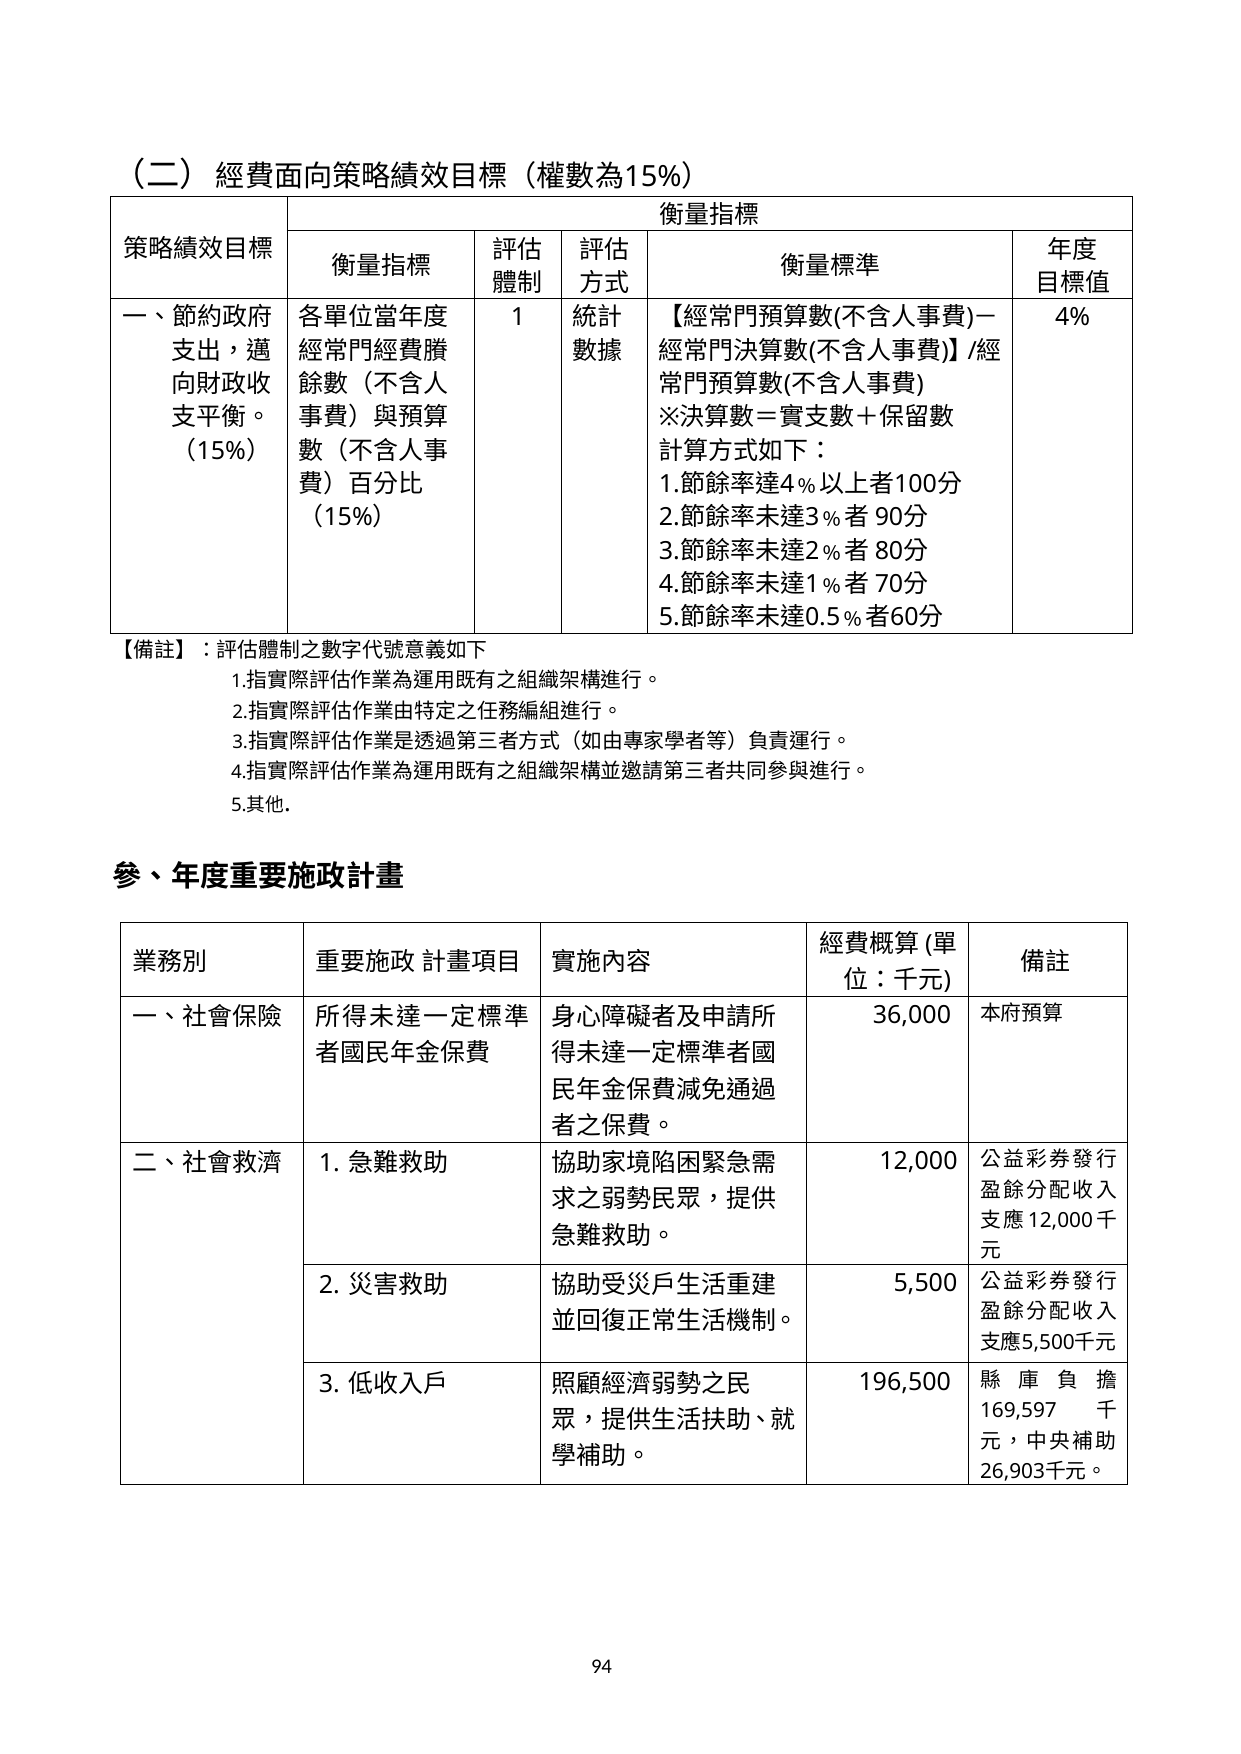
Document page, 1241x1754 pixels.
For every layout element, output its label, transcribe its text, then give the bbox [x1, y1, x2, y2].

list 經費面向策略績效目標（權數為15%） [112, 148, 1128, 196]
table_cell 所得未達一定標準者國民年金保費 [304, 997, 540, 1142]
table_cell 36,000 [807, 997, 968, 1142]
table_header 經費概算 (單位：千元) [807, 923, 968, 996]
list 指實際評估作業由特定之任務編組進行。 [150, 694, 1128, 724]
table_cell 身心障礙者及申請所得未達一定標準者國民年金保費減免通過者之保費。 [541, 997, 806, 1142]
list 指實際評估作業為運用既有之組織架構進行。 [231, 664, 1128, 694]
table_cell 協助受災戶生活重建並回復正常生活機制。 [541, 1265, 806, 1362]
table_cell 5,500 [807, 1265, 968, 1362]
table_header 衡量指標 [288, 197, 1132, 230]
table_cell 節約政府支出，邁向財政收支平衡。（15%） [111, 299, 287, 632]
table_cell 縣庫負擔169,597千元，中央補助26,903千元。 [969, 1363, 1127, 1484]
table_cell 衡量指標 [288, 231, 474, 298]
table_cell 評估體制 [475, 231, 561, 298]
list 指實際評估作業是透過第三者方式（如由專家學者等）負責運行。 [150, 724, 1128, 754]
table_cell 各單位當年度經常門經費賸餘數（不含人事費）與預算數（不含人事費）百分比（15%） [288, 299, 474, 632]
list 指實際評估作業為運用既有之組織架構並邀請第三者共同參與進行。 [231, 754, 1128, 784]
text 【備註】：評估體制之數字代號意義如下 [112, 634, 1128, 664]
table_header 重要施政 計畫項目 [304, 923, 540, 996]
table_cell 4% [1013, 299, 1132, 632]
table_cell 協助家境陷困緊急需求之弱勢民眾，提供急難救助。 [541, 1143, 806, 1263]
table_cell 196,500 [807, 1363, 968, 1484]
table_cell 急難救助 [304, 1143, 540, 1263]
table_header 備註 [969, 923, 1127, 996]
table_cell 統計數據 [562, 299, 647, 632]
table_cell 災害救助 [304, 1265, 540, 1362]
table_cell 公益彩券發行盈餘分配收入支應12,000千元 [969, 1143, 1127, 1263]
list 其他. [231, 784, 1128, 818]
table_cell 評估方式 [562, 231, 647, 298]
table_cell 照顧經濟弱勢之民眾，提供生活扶助、就學補助。 [541, 1363, 806, 1484]
table_cell 低收入戶 [304, 1363, 540, 1484]
table_cell 公益彩券發行盈餘分配收入支應5,500千元 [969, 1265, 1127, 1362]
table_cell 二、社會救濟 [121, 1143, 303, 1484]
table_cell 12,000 [807, 1143, 968, 1263]
table_cell 1 [475, 299, 561, 632]
subtitle 參、年度重要施政計畫 [112, 853, 1128, 895]
table_header 策略績效目標 [111, 197, 287, 298]
table_cell 年度 目標值 [1013, 231, 1132, 298]
table_cell 衡量標準 [648, 231, 1012, 298]
table_header 業務別 [121, 923, 303, 996]
table_header 實施內容 [541, 923, 806, 996]
table_cell 本府預算 [969, 997, 1127, 1142]
table_cell 一、社會保險 [121, 997, 303, 1142]
table_cell 【經常門預算數(不含人事費)－經常門決算數(不含人事費)】/經常門預算數(不含人事費) ※決算數＝實支數＋保留數 計算方式如下： 1.節餘率達4﹪以上者100分 2.節餘率未達3﹪者 90分 3.節餘率未達2﹪者 80分 4.節餘率未達1﹪者 70分 5.節餘率未達0.5﹪者60分 [648, 299, 1012, 632]
